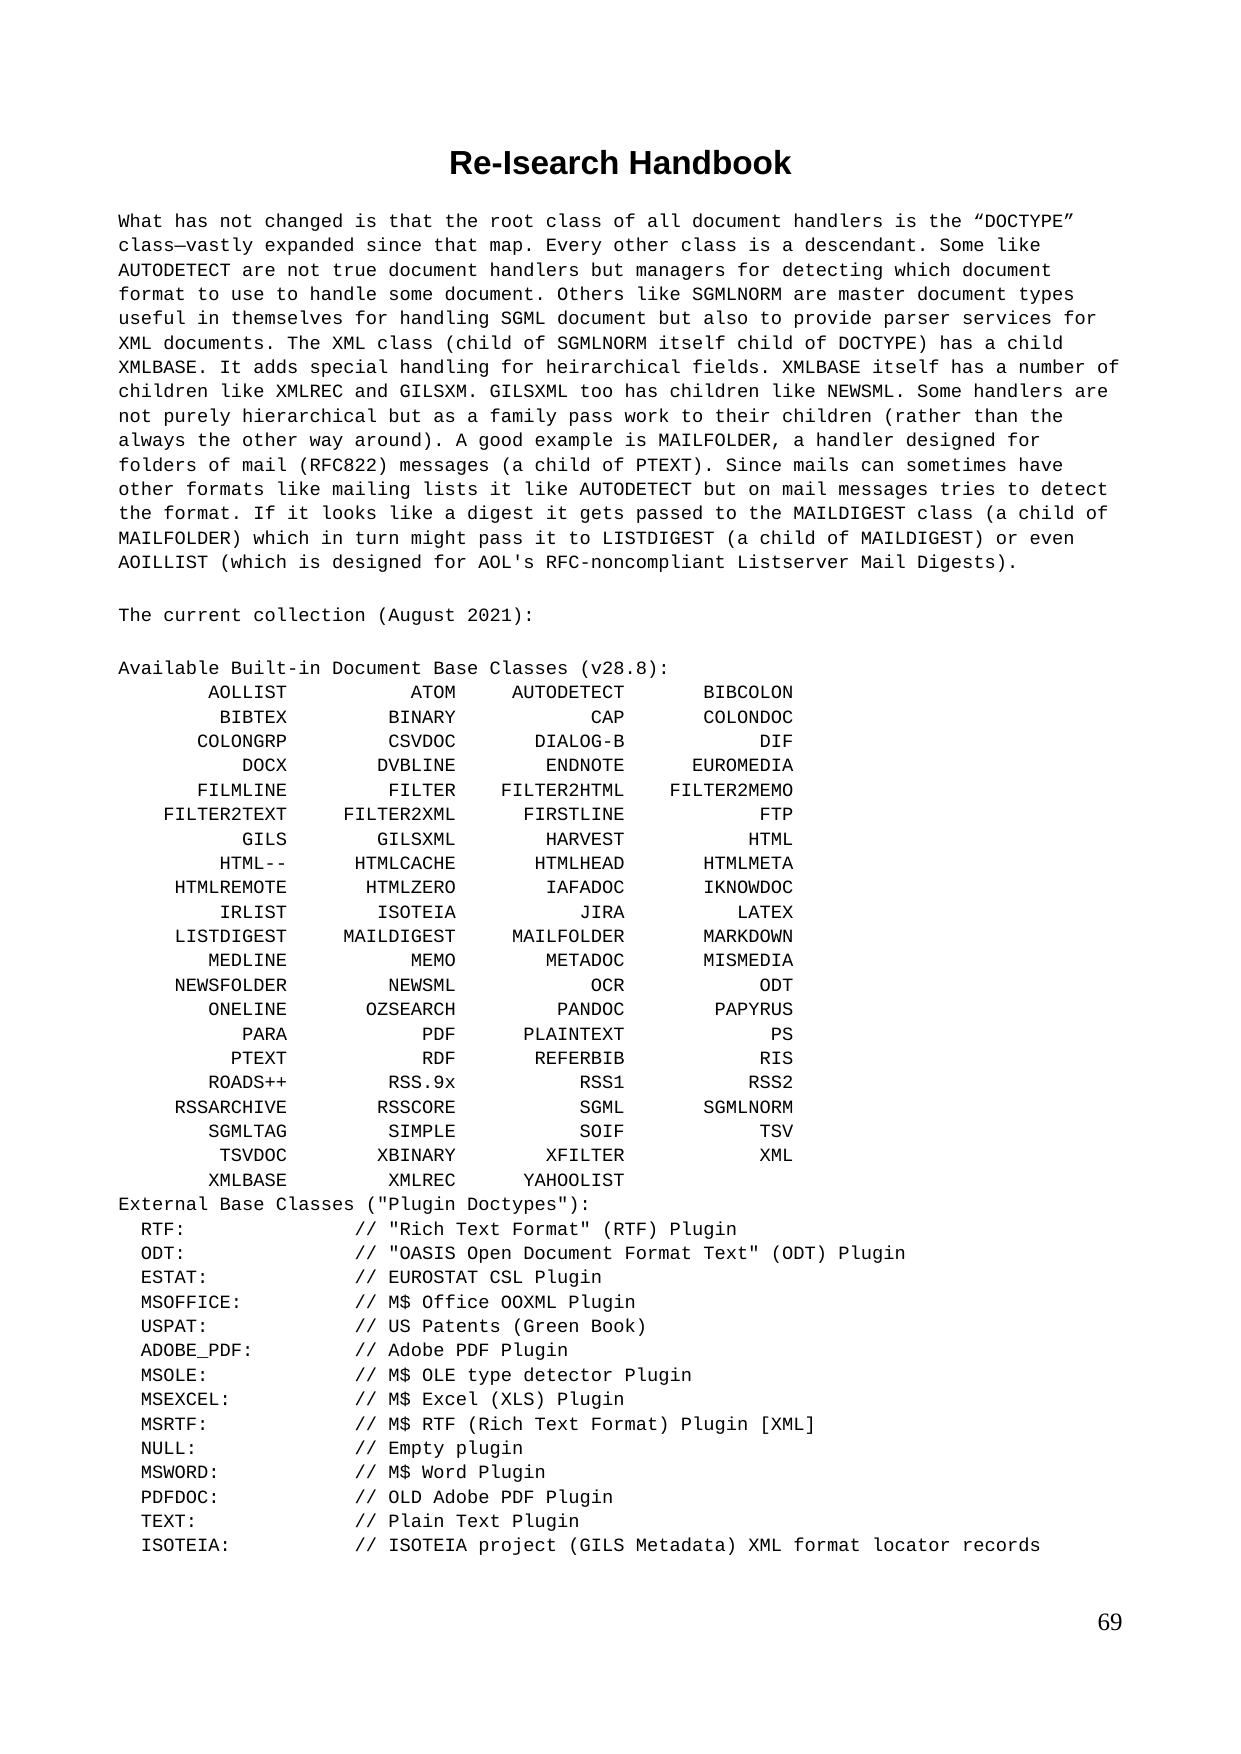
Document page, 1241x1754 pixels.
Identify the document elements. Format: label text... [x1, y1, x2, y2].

text IRLIST ISOTEIA JIRA LATEX [118, 902, 1122, 924]
text MSOFFICE: // M$ Office OOXML Plugin [118, 1292, 1122, 1314]
text AOLLIST ATOM AUTODETECT BIBCOLON [118, 683, 1122, 704]
text ESTAT: // EUROSTAT CSL Plugin [118, 1268, 1122, 1289]
text TEXT: // Plain Text Plugin [118, 1512, 1122, 1533]
text FILTER2TEXT FILTER2XML FIRSTLINE FTP [118, 805, 1122, 826]
text ODT: // "OASIS Open Document Format Text" (ODT) Plugin [118, 1244, 1122, 1265]
text HTML-- HTMLCACHE HTMLHEAD HTMLMETA [118, 854, 1122, 875]
text RTF: // "Rich Text Format" (RTF) Plugin [118, 1219, 1122, 1241]
text External Base Classes ("Plugin Doctypes"): [118, 1195, 1122, 1216]
text The current collection (August 2021): [118, 606, 1122, 627]
text FILMLINE FILTER FILTER2HTML FILTER2MEMO [118, 781, 1122, 802]
text SGMLTAG SIMPLE SOIF TSV [118, 1122, 1122, 1143]
text Available Built-in Document Base Classes (v28.8): [118, 659, 1122, 680]
text MSOLE: // M$ OLE type detector Plugin [118, 1366, 1122, 1387]
text MSWORD: // M$ Word Plugin [118, 1463, 1122, 1484]
text BIBTEX BINARY CAP COLONDOC [118, 707, 1122, 729]
text NEWSFOLDER NEWSML OCR ODT [118, 976, 1122, 997]
text USPAT: // US Patents (Green Book) [118, 1317, 1122, 1338]
text HTMLREMOTE HTMLZERO IAFADOC IKNOWDOC [118, 878, 1122, 899]
text RSSARCHIVE RSSCORE SGML SGMLNORM [118, 1097, 1122, 1119]
text ISOTEIA: // ISOTEIA project (GILS Metadata) XML format locator records [118, 1536, 1122, 1557]
text MEDLINE MEMO METADOC MISMEDIA [118, 951, 1122, 972]
text XMLBASE XMLREC YAHOOLIST [118, 1171, 1122, 1192]
text NULL: // Empty plugin [118, 1439, 1122, 1460]
text TSVDOC XBINARY XFILTER XML [118, 1146, 1122, 1167]
text What has not changed is that the root class of all document handlers is the “DOCTYPE” class—vastly expanded since that map. Every other class is a descendant. Some like AUTODETECT are not true document handlers but managers for detecting which document format to use to handle some document. Others like SGMLNORM are master document types useful in themselves for handling SGML document but also to provide parser services for XML documents. The XML class (child of SGMLNORM itself child of DOCTYPE) has a child XMLBASE. It adds special handling for heirarchical fields. XMLBASE itself has a number of children like XMLREC and GILSXM. GILSXML too has children like NEWSML. Some handlers are not purely hierarchical but as a family pass work to their children (rather than the always the other way around). A good example is MAILFOLDER, a handler designed for folders of mail (RFC822) messages (a child of PTEXT). Since mails can sometimes have other formats like mailing lists it like AUTODETECT but on mail messages tries to detect the format. If it looks like a digest it gets passed to the MAILDIGEST class (a child of MAILFOLDER) which in turn might pass it to LISTDIGEST (a child of MAILDIGEST) or even AOILLIST (which is designed for AOL's RFC-noncompliant Listserver Mail Digests). [118, 212, 1122, 574]
text ONELINE OZSEARCH PANDOC PAPYRUS [118, 1000, 1122, 1021]
text ADOBE_PDF: // Adobe PDF Plugin [118, 1341, 1122, 1362]
text MSRTF: // M$ RTF (Rich Text Format) Plugin [XML] [118, 1414, 1122, 1436]
text LISTDIGEST MAILDIGEST MAILFOLDER MARKDOWN [118, 927, 1122, 948]
text PDFDOC: // OLD Adobe PDF Plugin [118, 1487, 1122, 1509]
text PARA PDF PLAINTEXT PS [118, 1024, 1122, 1046]
text ROADS++ RSS.9x RSS1 RSS2 [118, 1073, 1122, 1094]
text GILS GILSXML HARVEST HTML [118, 829, 1122, 851]
text DOCX DVBLINE ENDNOTE EUROMEDIA [118, 756, 1122, 777]
text MSEXCEL: // M$ Excel (XLS) Plugin [118, 1390, 1122, 1411]
text PTEXT RDF REFERBIB RIS [118, 1049, 1122, 1070]
text COLONGRP CSVDOC DIALOG-B DIF [118, 732, 1122, 753]
